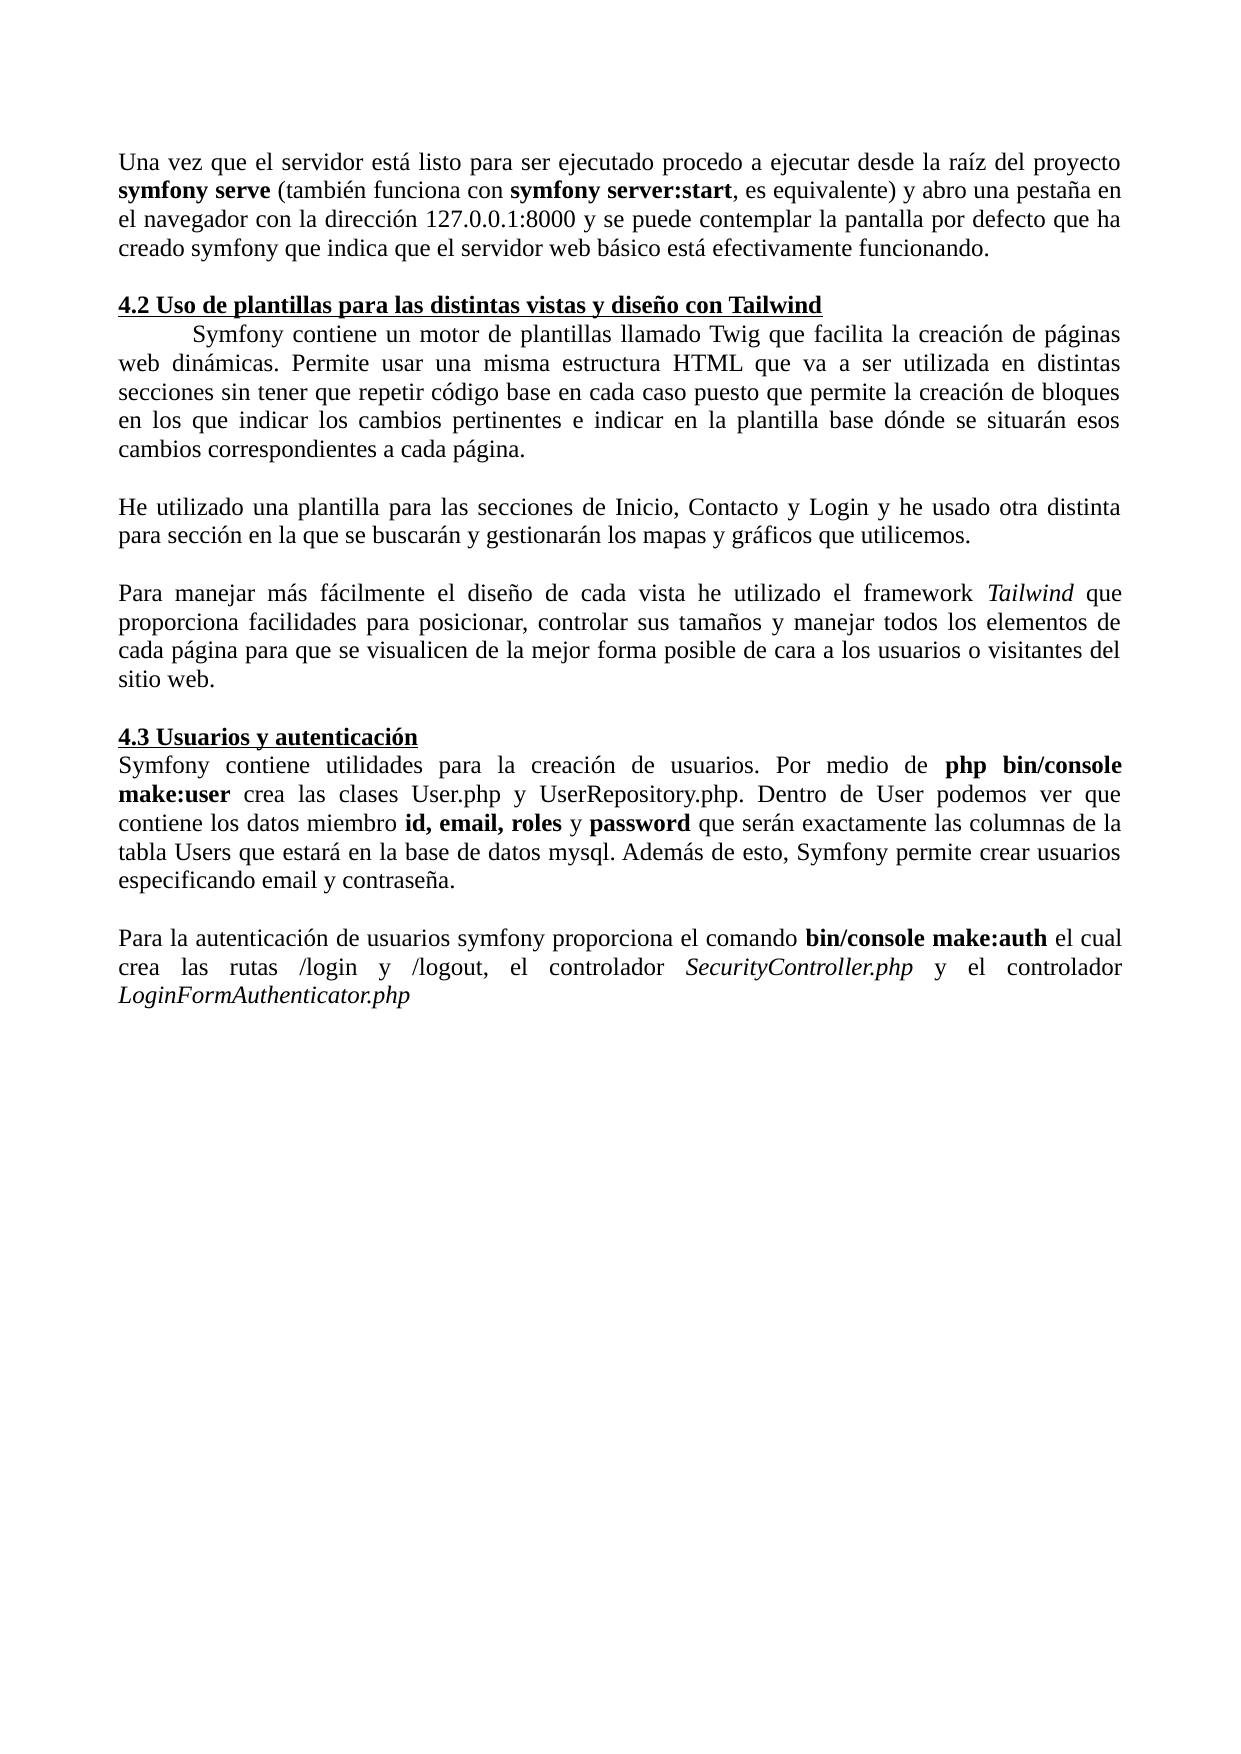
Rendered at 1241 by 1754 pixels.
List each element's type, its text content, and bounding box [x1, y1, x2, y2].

text Para manejar más fácilmente el diseño de cada vista he utilizado el framework Tailwind que proporciona facilidades para posicionar, controlar sus tamaños y manejar todos los elementos de cada página para que se visualicen de la mejor forma posible de cara a los usuarios o visitantes del sitio web. [118, 578, 1122, 693]
text Para la autenticación de usuarios symfony proporciona el comando bin/console make:auth el cual crea las rutas /login y /logout, el controlador SecurityController.php y el controlador LoginFormAuthenticator.php [118, 923, 1122, 1009]
text 4.3 Usuarios y autenticación [118, 722, 1122, 751]
text Symfony contiene utilidades para la creación de usuarios. Por medio de php bin/console make:user crea las clases User.php y UserRepository.php. Dentro de User podemos ver que contiene los datos miembro id, email, roles y password que serán exactamente las columnas de la tabla Users que estará en la base de datos mysql. Además de esto, Symfony permite crear usuarios especificando email y contraseña. [118, 751, 1122, 894]
text Symfony contiene un motor de plantillas llamado Twig que facilita la creación de páginas web dinámicas. Permite usar una misma estructura HTML que va a ser utilizada en distintas secciones sin tener que repetir código base en cada caso puesto que permite la creación de bloques en los que indicar los cambios pertinentes e indicar en la plantilla base dónde se situarán esos cambios correspondientes a cada página. [118, 319, 1122, 463]
text 4.2 Uso de plantillas para las distintas vistas y diseño con Tailwind [118, 291, 1122, 319]
text Una vez que el servidor está listo para ser ejecutado procedo a ejecutar desde la raíz del proyecto symfony serve (también funciona con symfony server:start, es equivalente) y abro una pestaña en el navegador con la dirección 127.0.0.1:8000 y se puede contemplar la pantalla por defecto que ha creado symfony que indica que el servidor web básico está efectivamente funcionando. [118, 147, 1122, 262]
text He utilizado una plantilla para las secciones de Inicio, Contacto y Login y he usado otra distinta para sección en la que se buscarán y gestionarán los mapas y gráficos que utilicemos. [118, 492, 1122, 549]
